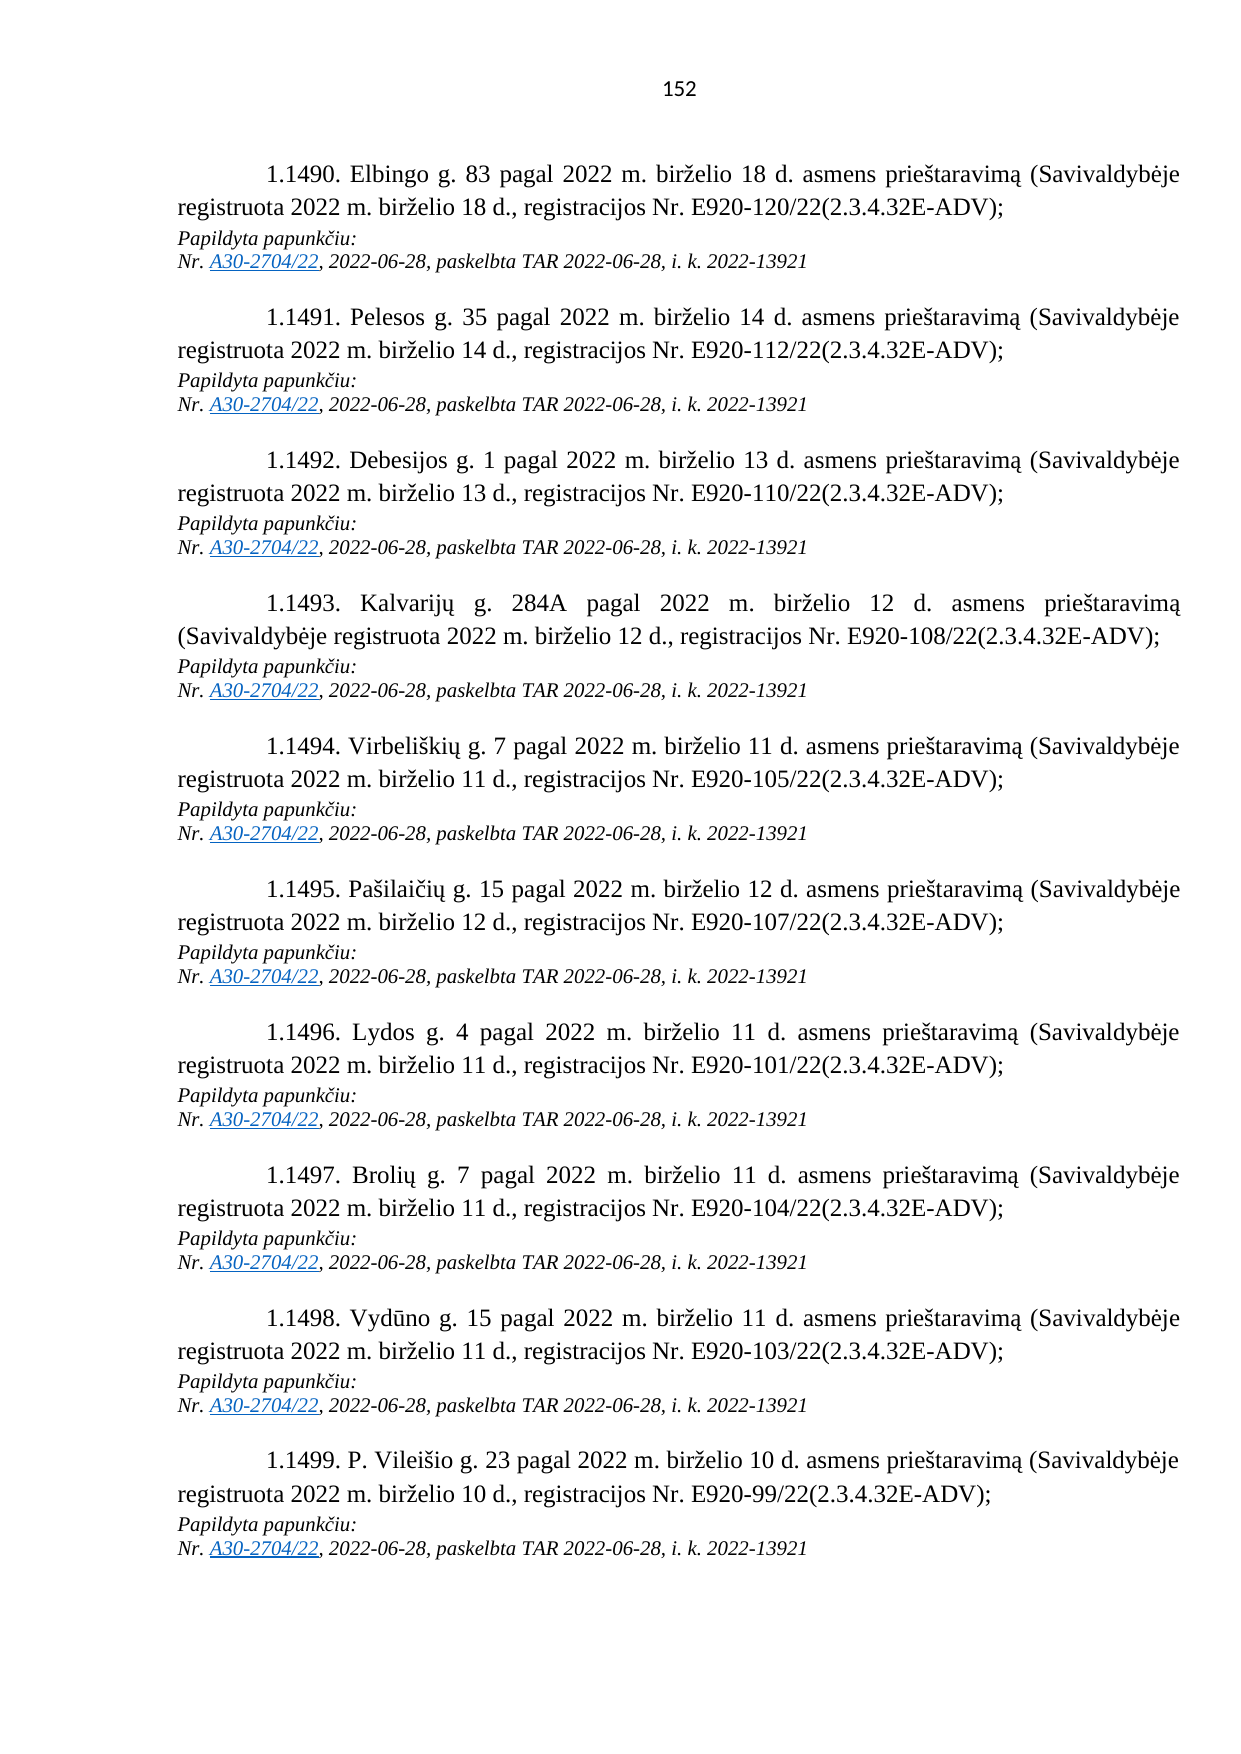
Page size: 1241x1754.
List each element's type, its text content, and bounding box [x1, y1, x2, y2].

text 1.1499. P. Vileišio g. 23 pagal 2022 m. birželio 10 d. asmens prieštaravimą (Savivaldybėje registruota 2022 m. birželio 10 d., registracijos Nr. E920-99/22(2.3.4.32E-ADV); [177, 1446, 1181, 1507]
text 1.1498. Vydūno g. 15 pagal 2022 m. birželio 11 d. asmens prieštaravimą (Savivaldybėje registruota 2022 m. birželio 11 d., registracijos Nr. E920-103/22(2.3.4.32E-ADV); [177, 1303, 1181, 1364]
text Papildyta papunkčiu: [177, 1512, 1181, 1536]
text Nr. A30-2704/22, 2022-06-28, paskelbta TAR 2022-06-28, i. k. 2022-13921 [177, 1393, 1181, 1417]
text Papildyta papunkčiu: [177, 654, 1181, 678]
text 1.1495. Pašilaičių g. 15 pagal 2022 m. birželio 12 d. asmens prieštaravimą (Savivaldybėje registruota 2022 m. birželio 12 d., registracijos Nr. E920-107/22(2.3.4.32E-ADV); [177, 874, 1181, 936]
text Papildyta papunkčiu: [177, 225, 1181, 249]
text Papildyta papunkčiu: [177, 797, 1181, 821]
text 1.1496. Lydos g. 4 pagal 2022 m. birželio 11 d. asmens prieštaravimą (Savivaldybėje registruota 2022 m. birželio 11 d., registracijos Nr. E920-101/22(2.3.4.32E-ADV); [177, 1017, 1181, 1079]
text Papildyta papunkčiu: [177, 1226, 1181, 1250]
text Nr. A30-2704/22, 2022-06-28, paskelbta TAR 2022-06-28, i. k. 2022-13921 [177, 249, 1181, 273]
text Nr. A30-2704/22, 2022-06-28, paskelbta TAR 2022-06-28, i. k. 2022-13921 [177, 1250, 1181, 1274]
text 1.1497. Brolių g. 7 pagal 2022 m. birželio 11 d. asmens prieštaravimą (Savivaldybėje registruota 2022 m. birželio 11 d., registracijos Nr. E920-104/22(2.3.4.32E-ADV); [177, 1160, 1181, 1222]
text Papildyta papunkčiu: [177, 1083, 1181, 1107]
text 1.1493. Kalvarijų g. 284A pagal 2022 m. birželio 12 d. asmens prieštaravimą (Savivaldybėje registruota 2022 m. birželio 12 d., registracijos Nr. E920-108/22(2.3.4.32E-ADV); [177, 588, 1181, 650]
text 1.1490. Elbingo g. 83 pagal 2022 m. birželio 18 d. asmens prieštaravimą (Savivaldybėje registruota 2022 m. birželio 18 d., registracijos Nr. E920-120/22(2.3.4.32E-ADV); [177, 159, 1181, 221]
text Papildyta papunkčiu: [177, 368, 1181, 392]
text Nr. A30-2704/22, 2022-06-28, paskelbta TAR 2022-06-28, i. k. 2022-13921 [177, 964, 1181, 988]
text Nr. A30-2704/22, 2022-06-28, paskelbta TAR 2022-06-28, i. k. 2022-13921 [177, 392, 1181, 416]
text 1.1492. Debesijos g. 1 pagal 2022 m. birželio 13 d. asmens prieštaravimą (Savivaldybėje registruota 2022 m. birželio 13 d., registracijos Nr. E920-110/22(2.3.4.32E-ADV); [177, 445, 1181, 507]
text 1.1494. Virbeliškių g. 7 pagal 2022 m. birželio 11 d. asmens prieštaravimą (Savivaldybėje registruota 2022 m. birželio 11 d., registracijos Nr. E920-105/22(2.3.4.32E-ADV); [177, 731, 1181, 793]
text Nr. A30-2704/22, 2022-06-28, paskelbta TAR 2022-06-28, i. k. 2022-13921 [177, 1536, 1181, 1560]
text 1.1491. Pelesos g. 35 pagal 2022 m. birželio 14 d. asmens prieštaravimą (Savivaldybėje registruota 2022 m. birželio 14 d., registracijos Nr. E920-112/22(2.3.4.32E-ADV); [177, 302, 1181, 364]
text Nr. A30-2704/22, 2022-06-28, paskelbta TAR 2022-06-28, i. k. 2022-13921 [177, 678, 1181, 702]
text Papildyta papunkčiu: [177, 940, 1181, 964]
text Nr. A30-2704/22, 2022-06-28, paskelbta TAR 2022-06-28, i. k. 2022-13921 [177, 535, 1181, 559]
text Papildyta papunkčiu: [177, 511, 1181, 535]
text Papildyta papunkčiu: [177, 1369, 1181, 1393]
text Nr. A30-2704/22, 2022-06-28, paskelbta TAR 2022-06-28, i. k. 2022-13921 [177, 821, 1181, 845]
text Nr. A30-2704/22, 2022-06-28, paskelbta TAR 2022-06-28, i. k. 2022-13921 [177, 1107, 1181, 1131]
